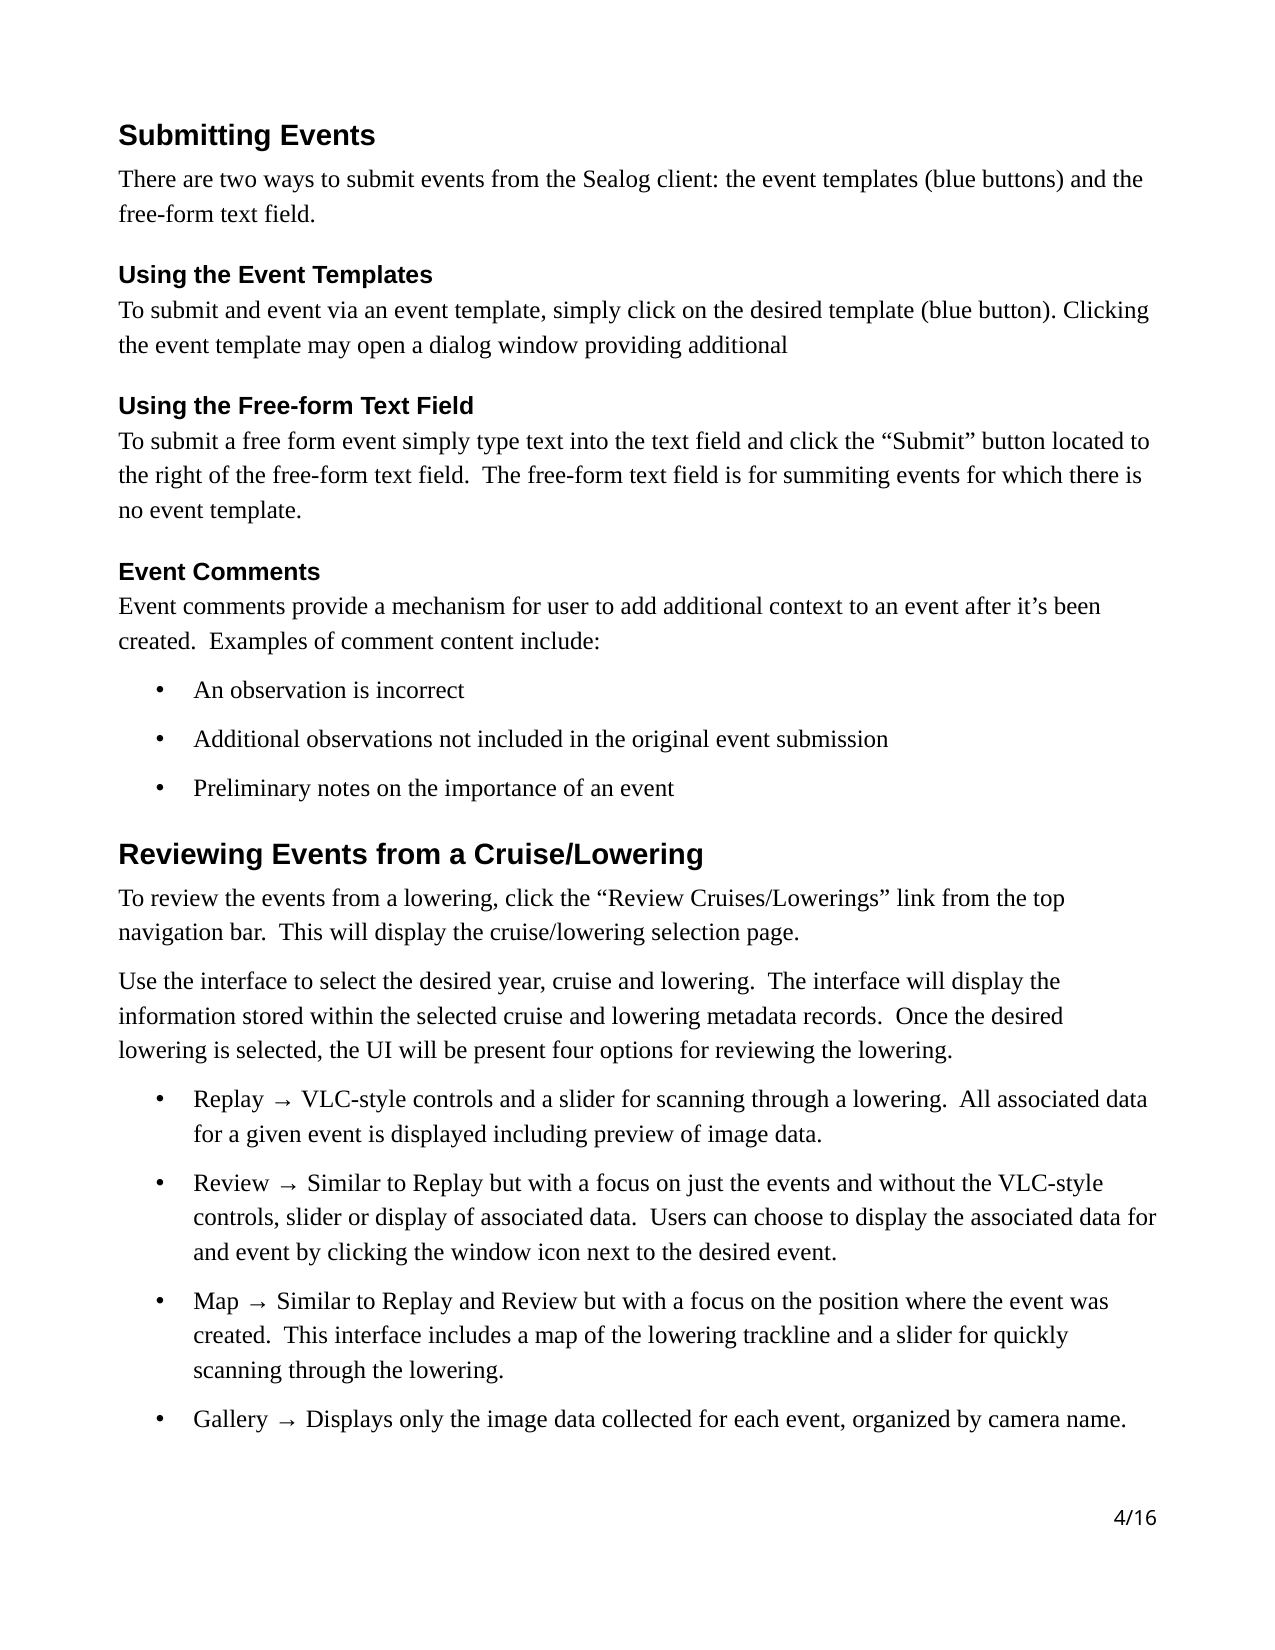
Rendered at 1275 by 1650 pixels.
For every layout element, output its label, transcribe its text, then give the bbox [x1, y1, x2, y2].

list Replay → VLC-style controls and a slider for scanning through a lowering. All associated data for a given event is displayed including preview of image data. [156, 1084, 1157, 1148]
subtitle Submitting Events [118, 118, 1157, 152]
text To submit a free form event simply type text into the text field and click the “Submit” button located to the right of the free-form text field. The free-form text field is for summiting events for which there is no event template. [118, 426, 1157, 524]
text To submit and event via an event template, simply click on the desired template (blue button). Clicking the event template may open a dialog window providing additional [118, 295, 1157, 358]
list Gallery → Displays only the image data collected for each event, organized by camera name. [156, 1404, 1157, 1433]
list Preliminary notes on the importance of an event [156, 773, 1157, 802]
text Event comments provide a mechanism for user to add additional context to an event after it’s been created. Examples of comment content include: [118, 591, 1157, 654]
subtitle Event Comments [118, 557, 1157, 585]
subtitle Using the Free-form Text Field [118, 391, 1157, 420]
subtitle Reviewing Events from a Cruise/Lowering [118, 837, 1157, 870]
text Use the interface to select the desired year, cruise and lowering. The interface will display the information stored within the selected cruise and lowering metadata records. Once the desired lowering is selected, the UI will be present four options for reviewing the lowering. [118, 966, 1157, 1064]
subtitle Using the Event Templates [118, 260, 1157, 289]
list Additional observations not included in the original event submission [156, 724, 1157, 753]
text There are two ways to submit events from the Sealog client: the event templates (blue buttons) and the free-form text field. [118, 164, 1157, 228]
text To review the events from a lowering, click the “Review Cruises/Lowerings” link from the top navigation bar. This will display the cruise/lowering selection page. [118, 883, 1157, 946]
list Map → Similar to Replay and Review but with a focus on the position where the event was created. This interface includes a map of the lowering trackline and a slider for quickly scanning through the lowering. [156, 1286, 1157, 1384]
list An observation is incorrect [156, 675, 1157, 704]
list Review → Similar to Replay but with a focus on just the events and without the VLC-style controls, slider or display of associated data. Users can choose to display the associated data for and event by clicking the window icon next to the desired event. [156, 1168, 1157, 1266]
